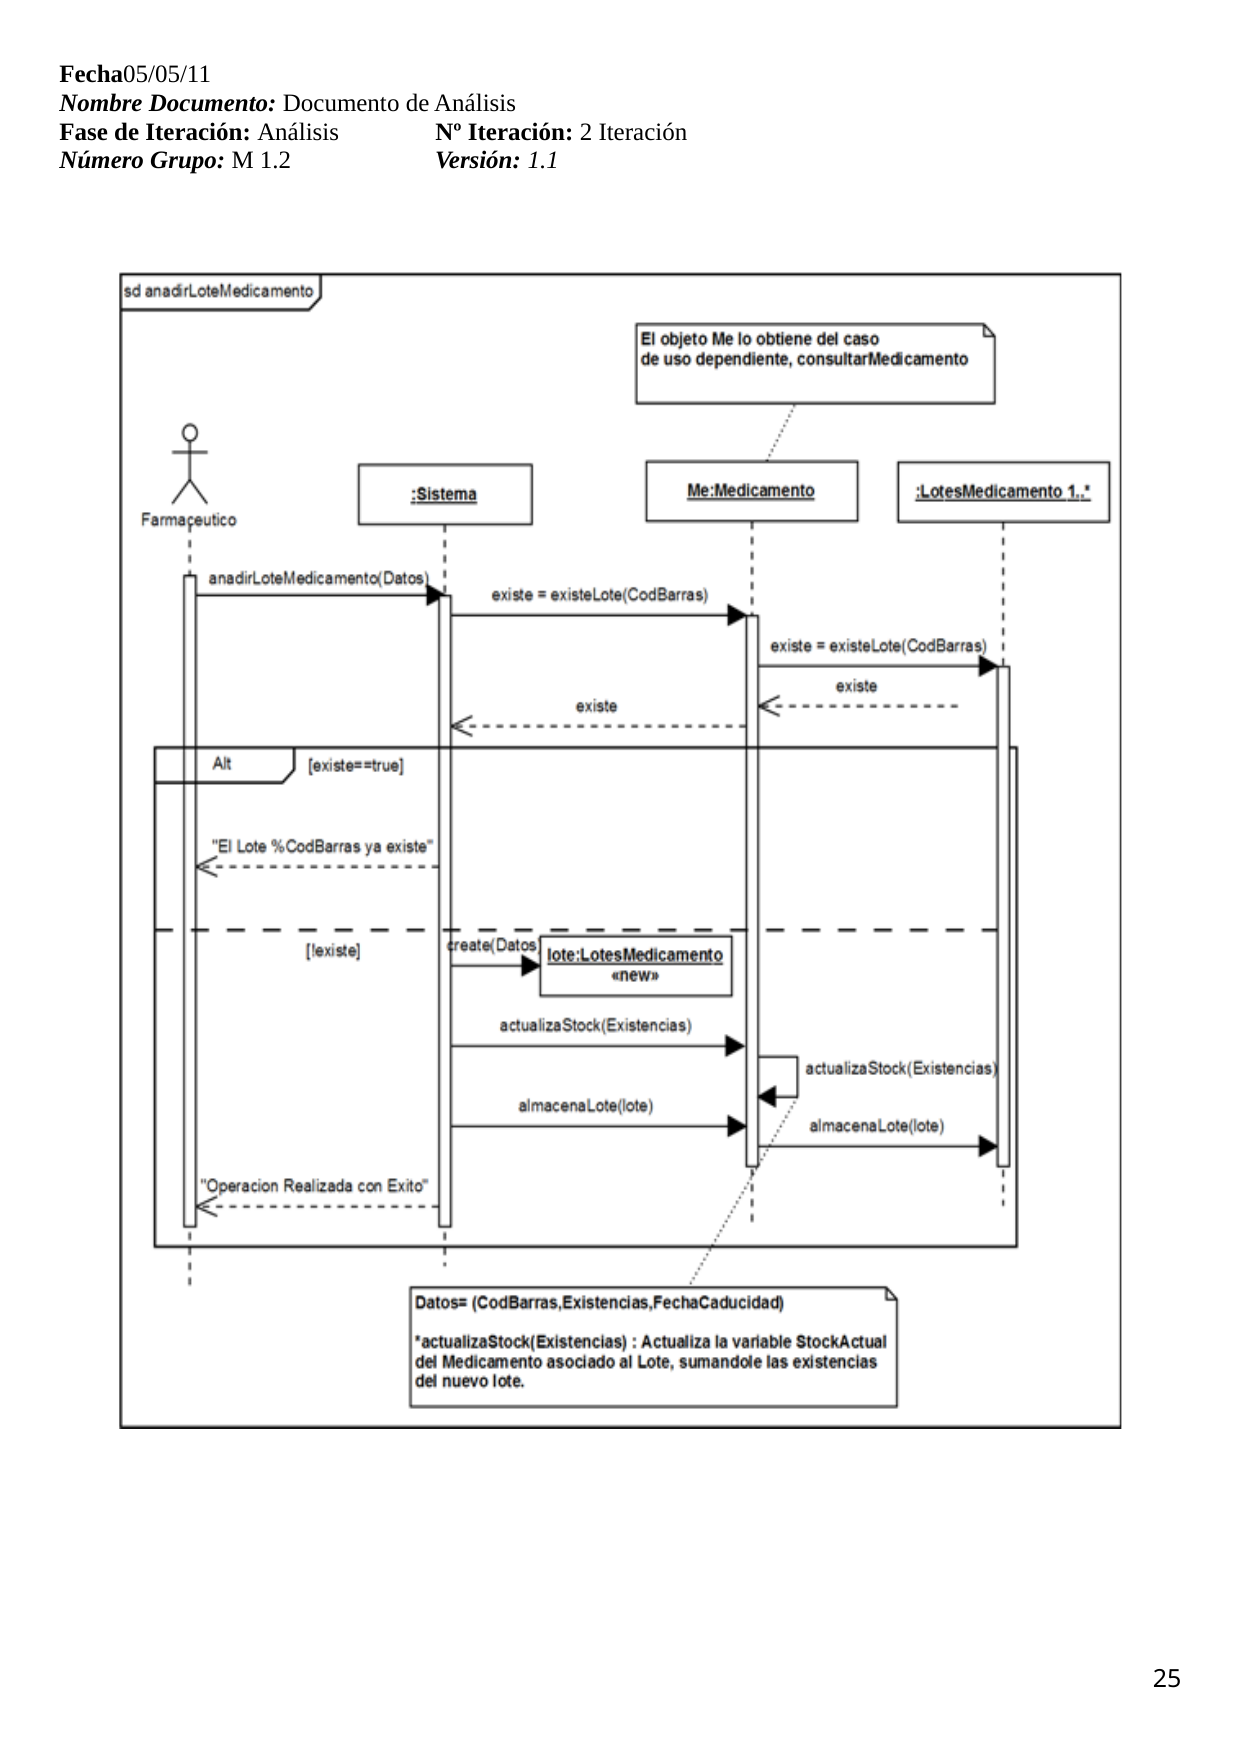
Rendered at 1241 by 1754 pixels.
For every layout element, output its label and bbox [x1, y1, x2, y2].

picture [118, 272, 1122, 1429]
